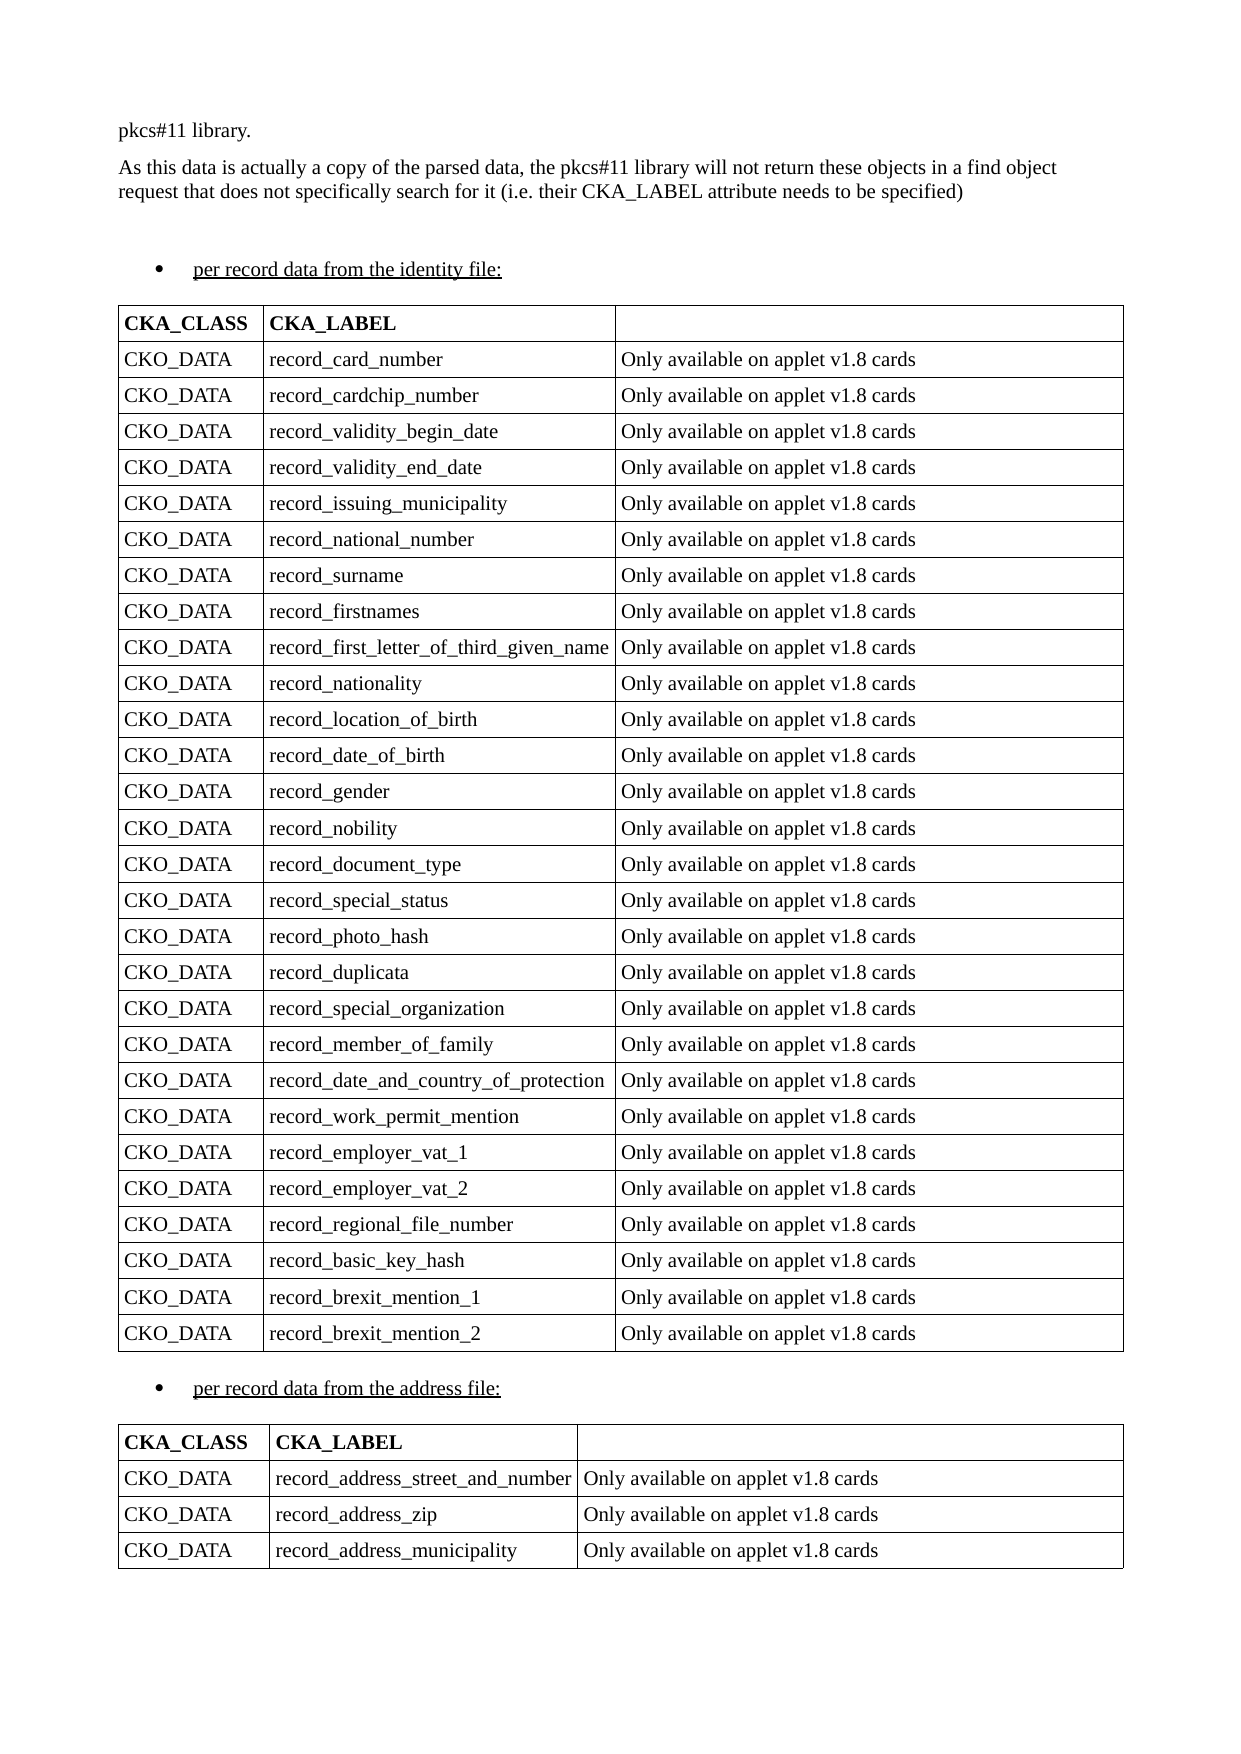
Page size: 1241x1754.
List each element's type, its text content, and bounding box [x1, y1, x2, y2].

table_cell Only available on applet v1.8 cards [616, 1207, 1123, 1242]
table_cell CKO_DATA [119, 1279, 263, 1314]
table_cell Only available on applet v1.8 cards [616, 991, 1123, 1026]
table_cell CKO_DATA [119, 1497, 269, 1532]
table_cell Only available on applet v1.8 cards [578, 1461, 1123, 1496]
table_header CKA_CLASS [119, 1425, 269, 1460]
table_cell Only available on applet v1.8 cards [578, 1533, 1123, 1568]
table_cell Only available on applet v1.8 cards [616, 1063, 1123, 1098]
table_cell CKO_DATA [119, 1533, 269, 1568]
table_cell CKO_DATA [119, 378, 263, 413]
table_cell CKO_DATA [119, 1063, 263, 1098]
table_cell Only available on applet v1.8 cards [616, 1243, 1123, 1278]
table_cell Only available on applet v1.8 cards [616, 1171, 1123, 1206]
table_cell CKO_DATA [119, 1461, 269, 1496]
table_cell Only available on applet v1.8 cards [616, 522, 1123, 557]
table_cell CKO_DATA [119, 1027, 263, 1062]
table_cell record_member_of_family [264, 1027, 615, 1062]
table_cell record_employer_vat_1 [264, 1135, 615, 1170]
table_cell CKO_DATA [119, 991, 263, 1026]
table_cell CKO_DATA [119, 1315, 263, 1351]
table_cell CKO_DATA [119, 594, 263, 629]
table_cell CKO_DATA [119, 486, 263, 521]
table_cell CKO_DATA [119, 414, 263, 449]
table_cell record_card_number [264, 342, 615, 377]
table_header CKA_LABEL [264, 306, 615, 341]
text pkcs#11 library. [118, 118, 1122, 142]
table_cell record_nobility [264, 810, 615, 845]
table_cell CKO_DATA [119, 666, 263, 701]
table_cell record_first_letter_of_third_given_name [264, 630, 615, 665]
table_cell record_brexit_mention_1 [264, 1279, 615, 1314]
table_cell record_address_zip [270, 1497, 577, 1532]
table_cell Only available on applet v1.8 cards [616, 883, 1123, 917]
table_cell record_regional_file_number [264, 1207, 615, 1242]
table_cell CKO_DATA [119, 630, 263, 665]
list per record data from the address file: [156, 1376, 1122, 1399]
table_cell Only available on applet v1.8 cards [616, 558, 1123, 593]
table_cell Only available on applet v1.8 cards [616, 774, 1123, 809]
table_cell Only available on applet v1.8 cards [616, 1135, 1123, 1170]
table_cell CKO_DATA [119, 342, 263, 377]
table_cell CKO_DATA [119, 450, 263, 485]
table_cell CKO_DATA [119, 883, 263, 917]
table_cell Only available on applet v1.8 cards [578, 1497, 1123, 1532]
table_cell Only available on applet v1.8 cards [616, 955, 1123, 989]
table_header CKA_CLASS [119, 306, 263, 341]
table_cell CKO_DATA [119, 702, 263, 737]
table_cell Only available on applet v1.8 cards [616, 486, 1123, 521]
table_cell record_validity_begin_date [264, 414, 615, 449]
table_cell CKO_DATA [119, 810, 263, 845]
table_cell record_national_number [264, 522, 615, 557]
table_cell record_address_municipality [270, 1533, 577, 1568]
table_header CKA_LABEL [270, 1425, 577, 1460]
table_cell record_issuing_municipality [264, 486, 615, 521]
table_cell Only available on applet v1.8 cards [616, 1315, 1123, 1351]
table_cell Only available on applet v1.8 cards [616, 919, 1123, 953]
table_cell record_firstnames [264, 594, 615, 629]
table_cell record_gender [264, 774, 615, 809]
table_cell record_address_street_and_number [270, 1461, 577, 1496]
table_cell Only available on applet v1.8 cards [616, 738, 1123, 773]
table_header [616, 306, 1123, 341]
table_cell record_photo_hash [264, 919, 615, 953]
table_cell Only available on applet v1.8 cards [616, 1099, 1123, 1134]
table_cell CKO_DATA [119, 1099, 263, 1134]
table_cell CKO_DATA [119, 1135, 263, 1170]
table_cell record_validity_end_date [264, 450, 615, 485]
table_cell Only available on applet v1.8 cards [616, 702, 1123, 737]
table_cell CKO_DATA [119, 1171, 263, 1206]
table_cell record_brexit_mention_2 [264, 1315, 615, 1351]
table_cell Only available on applet v1.8 cards [616, 450, 1123, 485]
text As this data is actually a copy of the parsed data, the pkcs#11 library will not return these objects in a find object request that does not specifically search for it (i.e. their CKA_LABEL attribute needs to be specified) [118, 155, 1122, 203]
table_cell Only available on applet v1.8 cards [616, 414, 1123, 449]
table_cell Only available on applet v1.8 cards [616, 666, 1123, 701]
table_cell record_work_permit_mention [264, 1099, 615, 1134]
table_cell Only available on applet v1.8 cards [616, 378, 1123, 413]
table_cell CKO_DATA [119, 1207, 263, 1242]
table_cell CKO_DATA [119, 1243, 263, 1278]
table_cell record_date_and_country_of_protection [264, 1063, 615, 1098]
table_cell record_duplicata [264, 955, 615, 989]
table_cell CKO_DATA [119, 738, 263, 773]
table_cell record_surname [264, 558, 615, 593]
table_cell record_special_status [264, 883, 615, 917]
table_cell record_employer_vat_2 [264, 1171, 615, 1206]
table_cell CKO_DATA [119, 558, 263, 593]
table_cell record_nationality [264, 666, 615, 701]
table_cell CKO_DATA [119, 955, 263, 989]
table_cell record_basic_key_hash [264, 1243, 615, 1278]
table_cell Only available on applet v1.8 cards [616, 594, 1123, 629]
table_cell Only available on applet v1.8 cards [616, 1027, 1123, 1062]
table_cell CKO_DATA [119, 846, 263, 881]
table_cell Only available on applet v1.8 cards [616, 1279, 1123, 1314]
table_cell Only available on applet v1.8 cards [616, 342, 1123, 377]
table_cell record_location_of_birth [264, 702, 615, 737]
table_cell Only available on applet v1.8 cards [616, 846, 1123, 881]
table_header [578, 1425, 1123, 1460]
table_cell CKO_DATA [119, 522, 263, 557]
table_cell record_special_organization [264, 991, 615, 1026]
table_cell CKO_DATA [119, 919, 263, 953]
table_cell Only available on applet v1.8 cards [616, 630, 1123, 665]
table_cell Only available on applet v1.8 cards [616, 810, 1123, 845]
table_cell record_cardchip_number [264, 378, 615, 413]
table_cell record_document_type [264, 846, 615, 881]
list per record data from the identity file: [156, 257, 1122, 281]
table_cell CKO_DATA [119, 774, 263, 809]
table_cell record_date_of_birth [264, 738, 615, 773]
